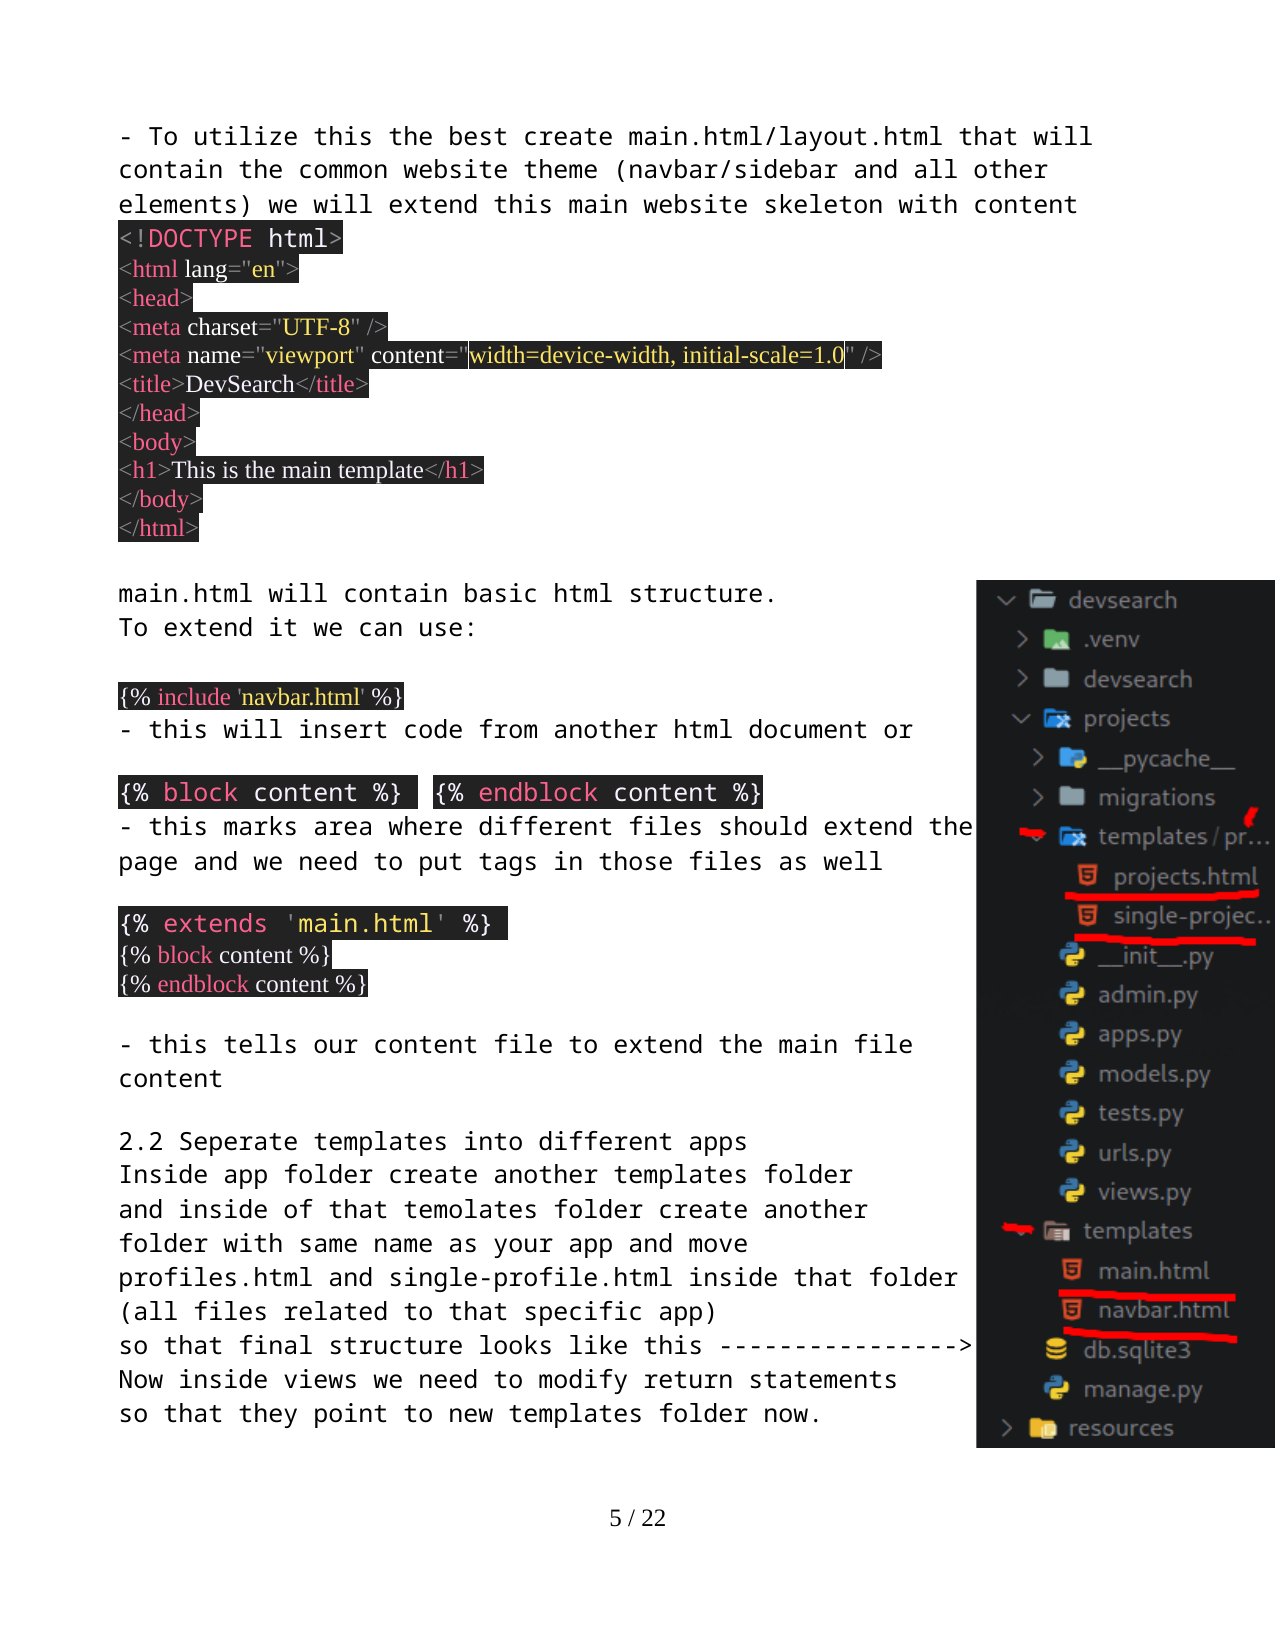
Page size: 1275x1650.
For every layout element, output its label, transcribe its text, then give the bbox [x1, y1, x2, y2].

text so that final structure looks like this ----------------> [118, 1327, 976, 1362]
text - To utilize this the best create main.html/layout.html that will contain the common website theme (navbar/sidebar and all other elements) we will extend this main website skeleton with content [118, 118, 1157, 220]
text main.html will contain basic html structure. [118, 576, 1157, 610]
text folder with same name as your app and move [118, 1225, 976, 1259]
text - this tells our content file to extend the main file content [118, 1026, 976, 1094]
text {% include 'navbar.html' %} [118, 678, 976, 712]
text To extend it we can use: [118, 610, 976, 644]
text - this marks area where different files should extend the page and we need to put tags in those files as well [118, 809, 976, 877]
text <meta name="viewport" content="width=device-width, initial-scale=1.0" /> [118, 341, 1157, 369]
text and inside of that temolates folder create another [118, 1191, 976, 1225]
text Inside app folder create another templates folder [118, 1157, 976, 1191]
text <h1>This is the main template</h1> [118, 456, 1157, 484]
text </body> [118, 484, 1157, 513]
text - this will insert code from another html document or [118, 712, 976, 746]
picture [976, 580, 1275, 1448]
text (all files related to that specific app) [118, 1293, 976, 1327]
text Now inside views we need to modify return statements [118, 1362, 976, 1396]
text so that they point to new templates folder now. [118, 1396, 976, 1430]
text <body> [118, 427, 1157, 456]
text {% block content %} {% endblock content %} [118, 775, 976, 809]
text {% endblock content %} [118, 969, 976, 997]
text <head> [118, 283, 1157, 312]
text <!DOCTYPE html> [118, 220, 1157, 254]
text profiles.html and single-profile.html inside that folder [118, 1259, 976, 1293]
text <meta charset="UTF-8" /> [118, 312, 1157, 341]
text </head> [118, 398, 1157, 427]
text 2.2 Seperate templates into different apps [118, 1123, 976, 1157]
text <title>DevSearch</title> [118, 369, 1157, 398]
text <html lang="en"> [118, 254, 1157, 283]
text </html> [118, 513, 1157, 542]
text {% block content %} [118, 940, 976, 969]
text {% extends 'main.html' %} [118, 906, 976, 940]
